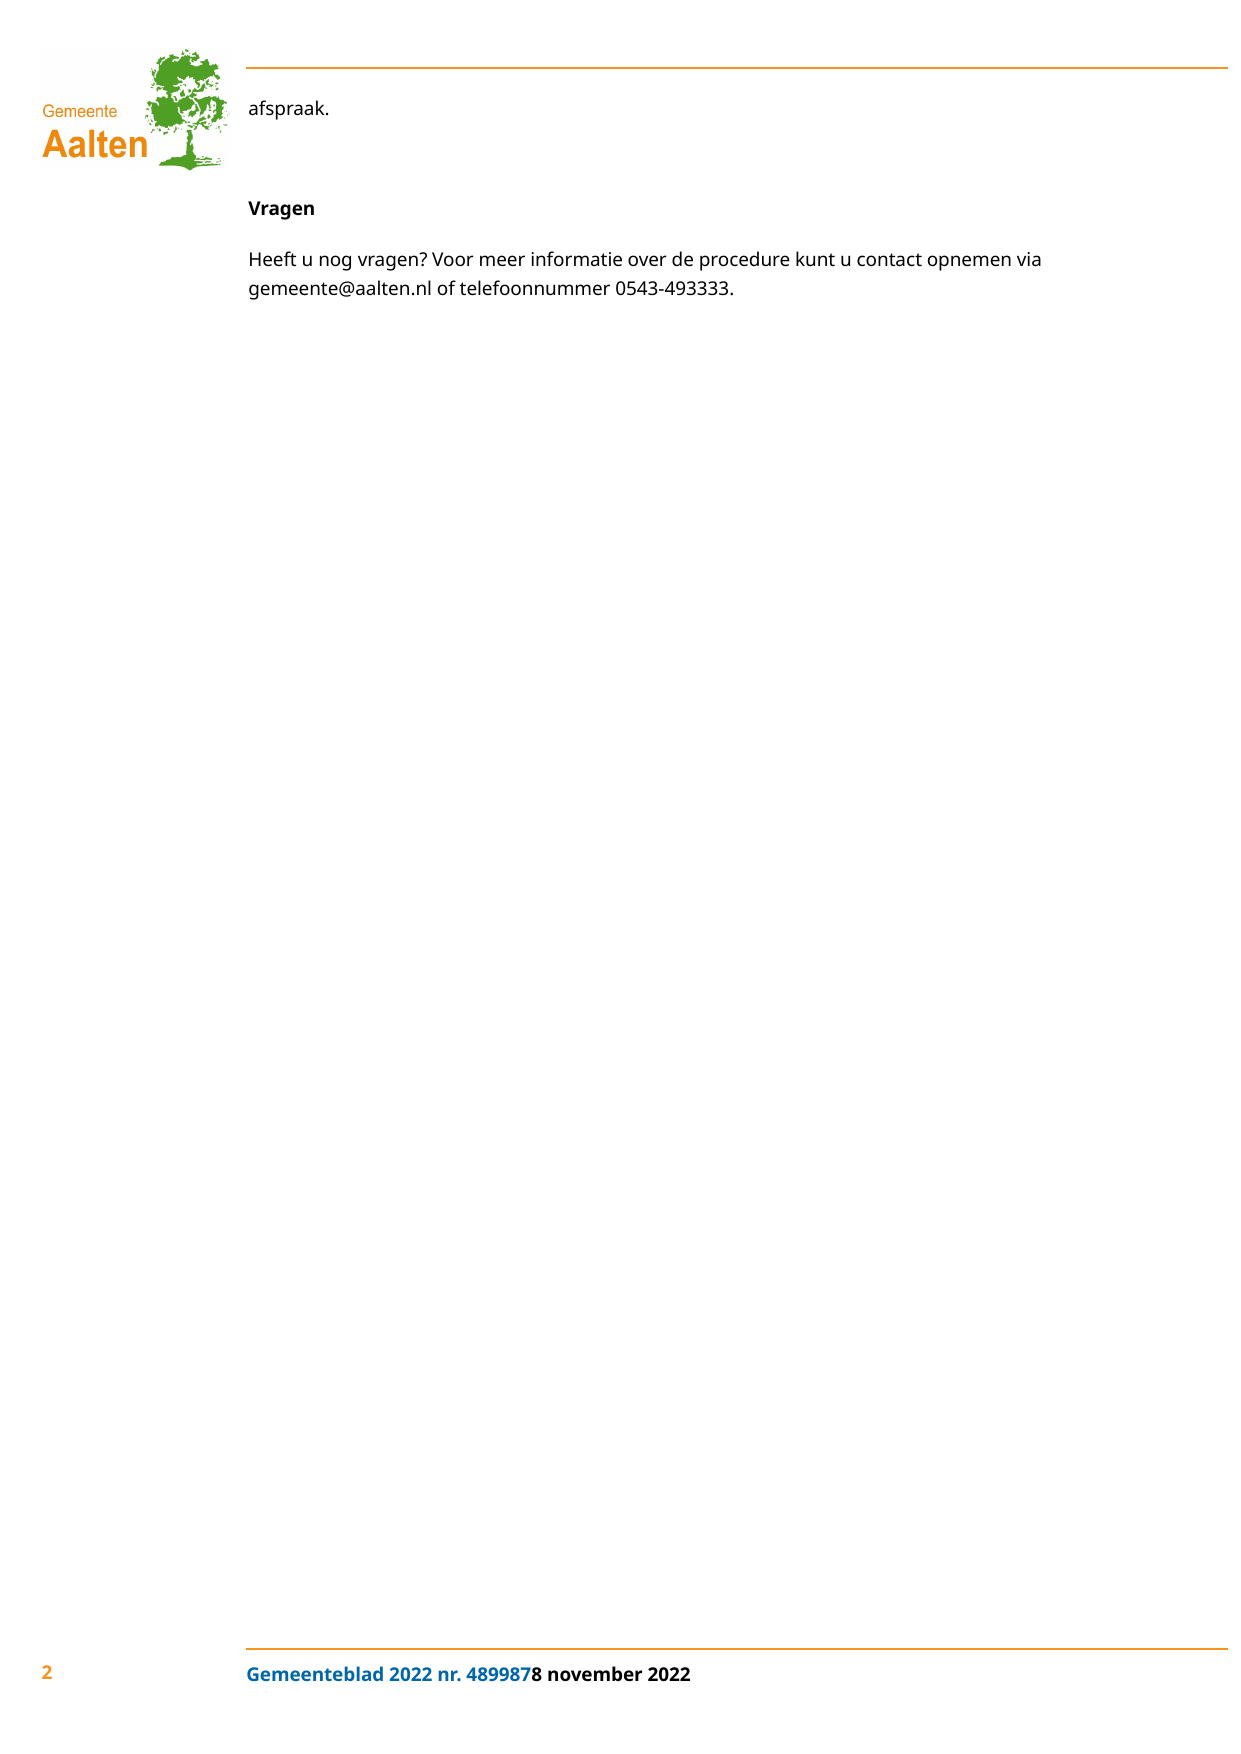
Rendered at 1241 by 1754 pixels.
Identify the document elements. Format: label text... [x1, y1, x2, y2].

text afspraak. [248, 95, 1152, 121]
text Heeft u nog vragen? Voor meer informatie over de procedure kunt u contact opnemen via gemeente@aalten.nl of telefoonnummer 0543-493333. [248, 246, 1152, 301]
picture [41, 47, 231, 172]
text Vragen [248, 196, 1152, 221]
